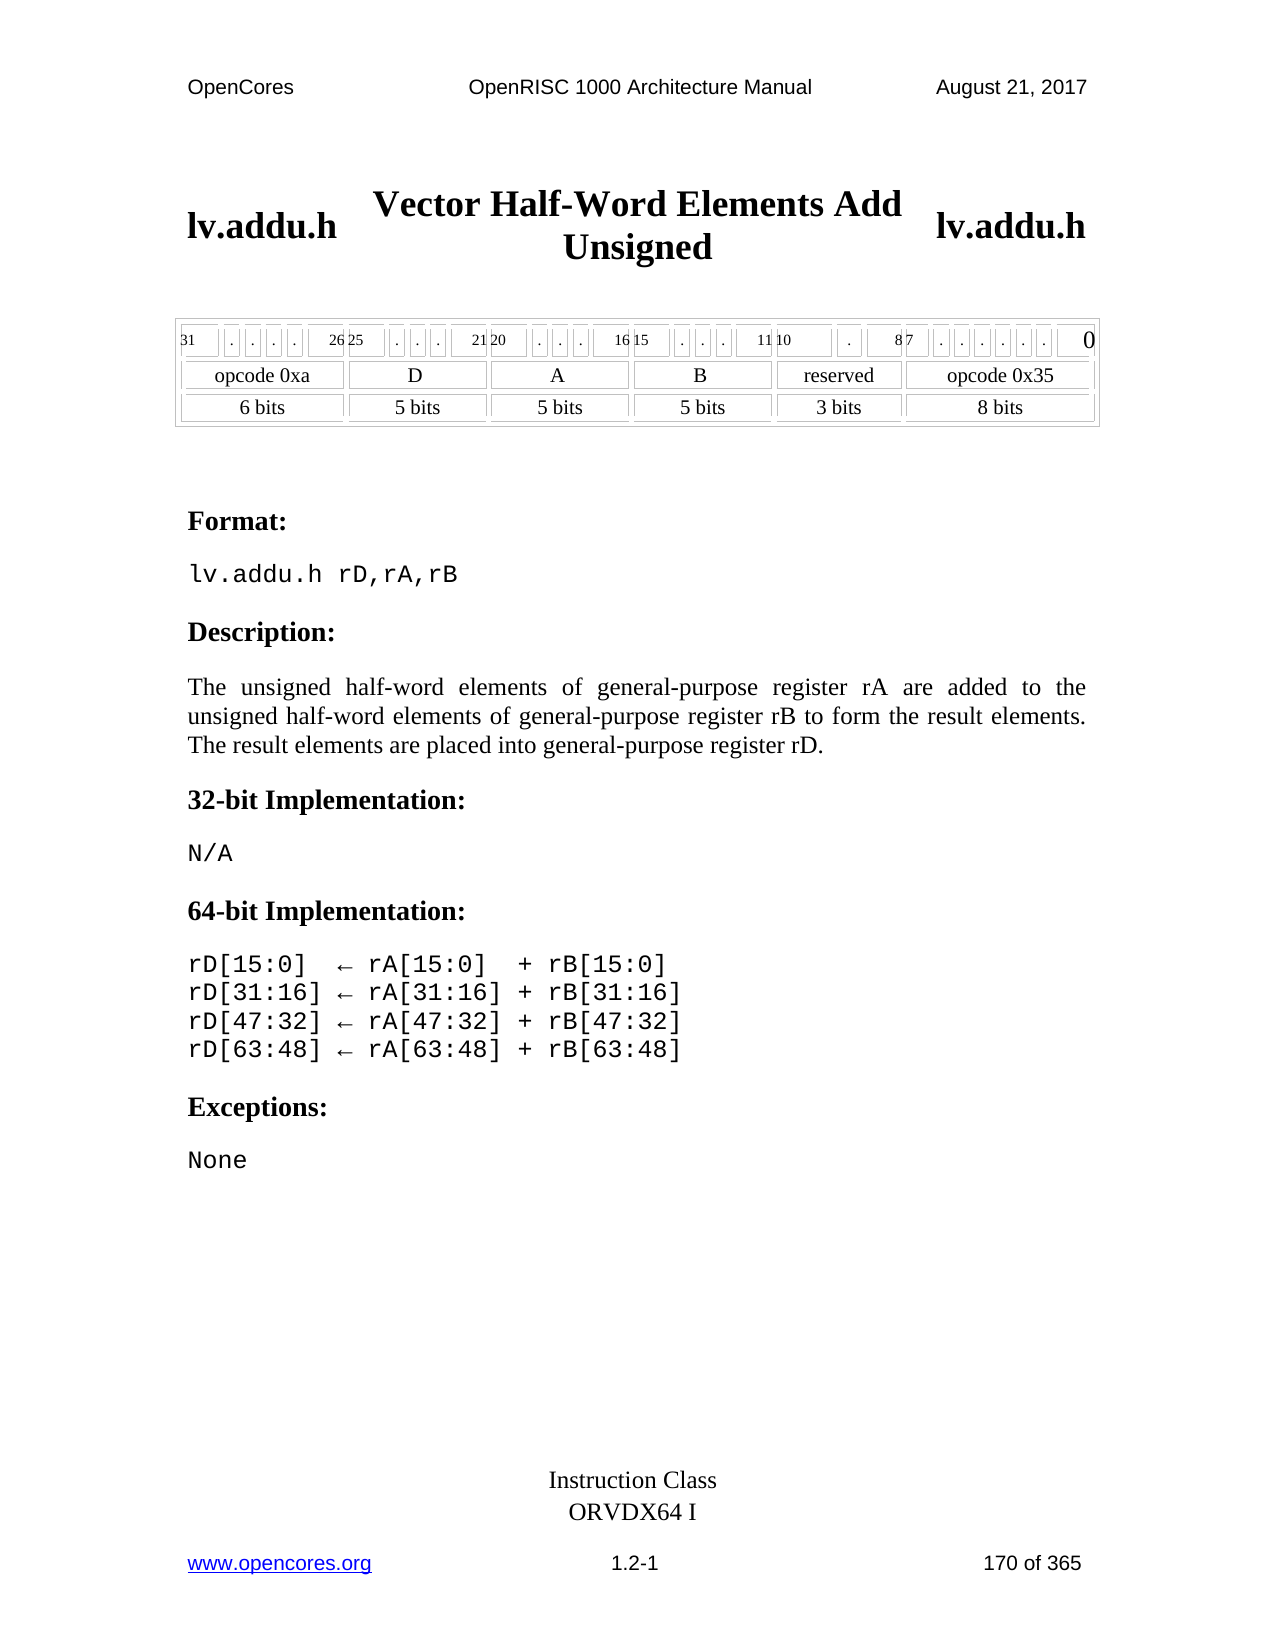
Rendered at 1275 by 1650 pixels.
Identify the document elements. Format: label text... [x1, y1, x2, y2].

text lv.addu.h rD,rA,rB [187, 561, 1087, 590]
text rD[15:0] ← rA[15:0] + rB[15:0] rD[31:16] ← rA[31:16] + rB[31:16] rD[47:32] ← rA[47:32] + rB[47:32] rD[63:48] ← rA[63:48] + rB[63:48] [187, 952, 1087, 1065]
text 32-bit Implementation: [187, 783, 1087, 816]
text N/A [187, 841, 1087, 869]
text Description: [187, 615, 1087, 647]
text The unsigned half-word elements of general-purpose register rA are added to the unsigned half-word elements of general-purpose register rB to form the result elements. The result elements are placed into general-purpose register rD. [187, 672, 1087, 758]
text Format: [187, 504, 1087, 536]
text 64-bit Implementation: [187, 894, 1087, 927]
text None [187, 1147, 1087, 1176]
text Exceptions: [187, 1090, 1087, 1122]
